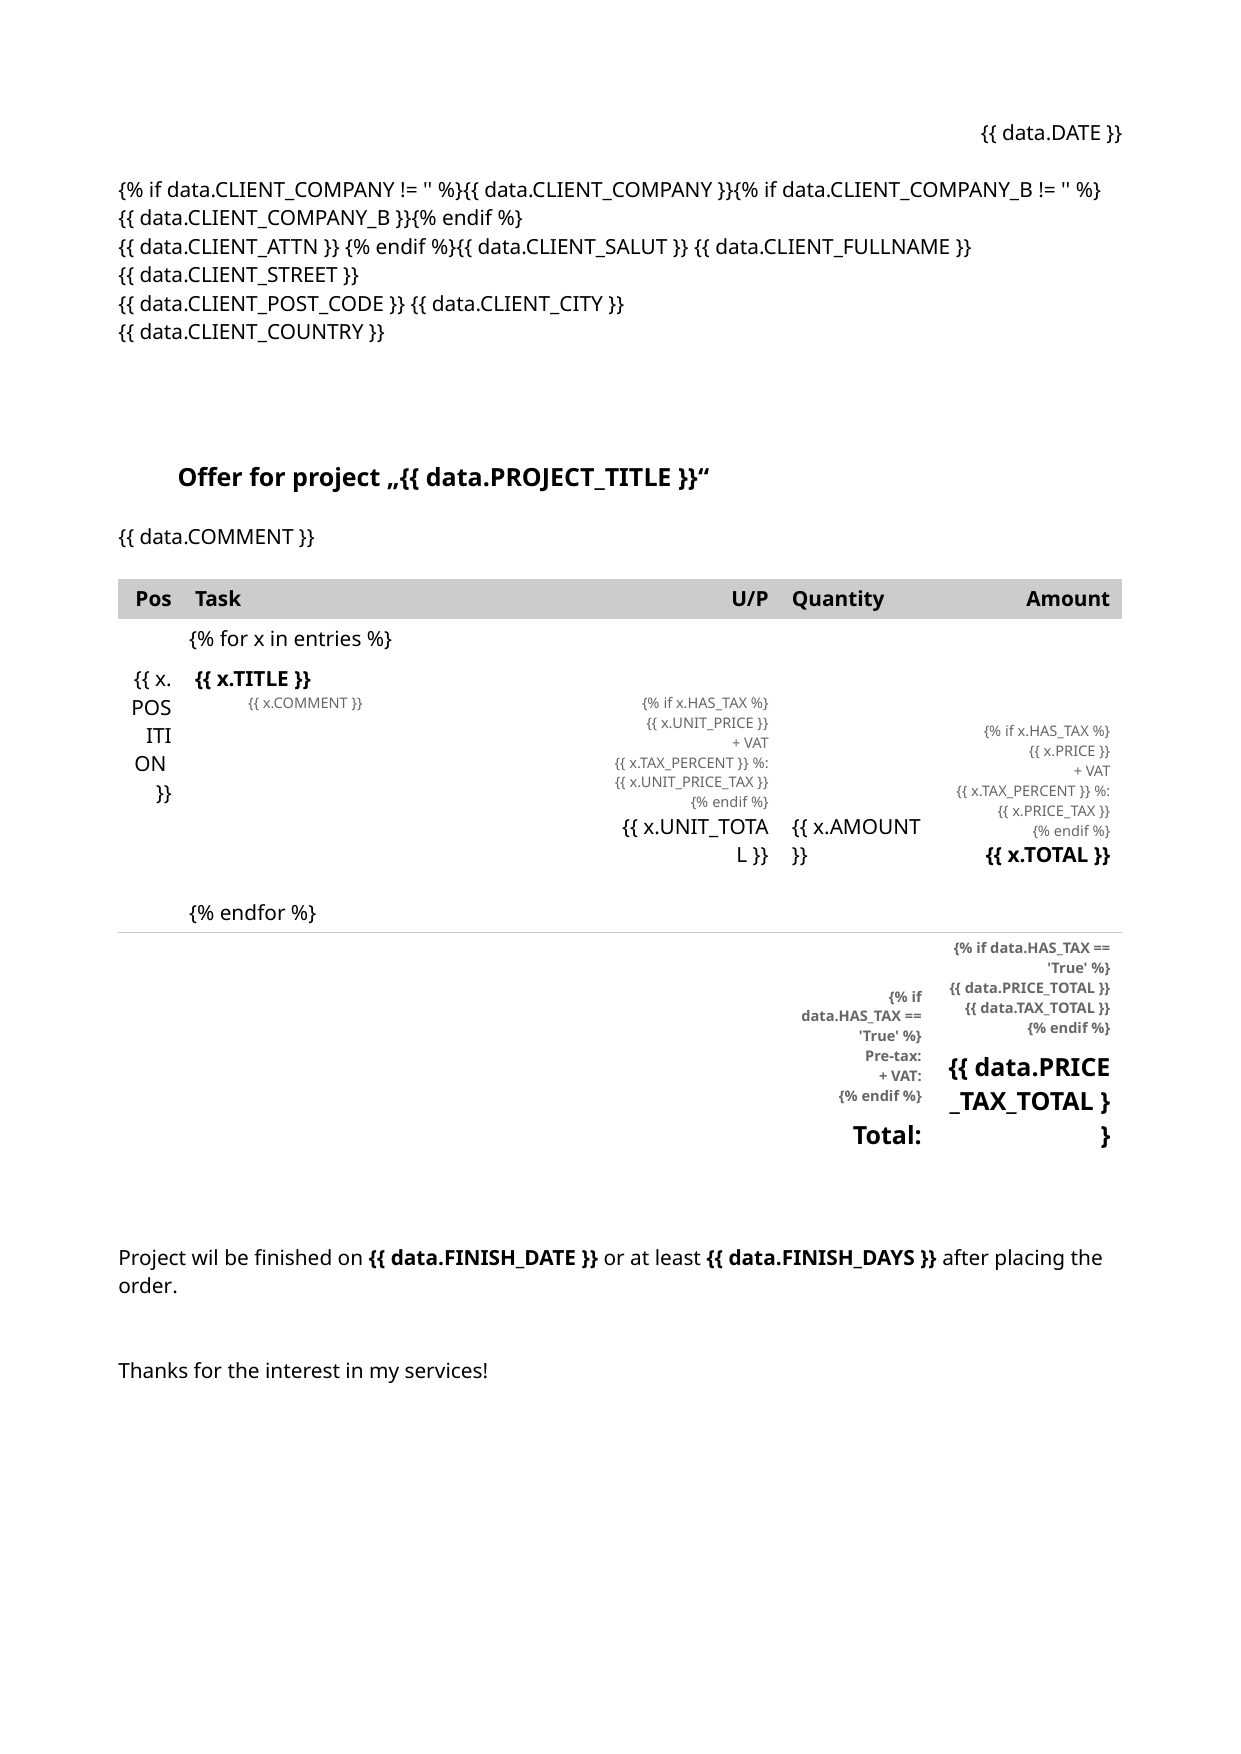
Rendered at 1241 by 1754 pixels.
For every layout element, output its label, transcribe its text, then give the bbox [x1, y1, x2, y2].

table_cell {{ x.AMOUNT }} [780, 659, 933, 892]
text Project wil be finished on {{ data.FINISH_DATE }} or at least {{ data.FINISH_DAYS }} after placing the order. [118, 1243, 1122, 1299]
table_cell {{ x.TITLE }} {{ x.COMMENT }} [183, 659, 602, 892]
table_cell {% if x.HAS_TAX %} {{ x.PRICE }} + VAT {{ x.TAX_PERCENT }} %: {{ x.PRICE_TAX }} {% endif %} {{ x.TOTAL }} [933, 659, 1122, 892]
table_header Pos [118, 579, 183, 619]
table_header Task [183, 579, 602, 619]
table_header U/P [602, 579, 780, 619]
table_cell [118, 893, 183, 932]
table_cell {% if x.HAS_TAX %} {{ x.UNIT_PRICE }} + VAT {{ x.TAX_PERCENT }} %: {{ x.UNIT_PRICE_TAX }} {% endif %} {{ x.UNIT_TOTAL }} [602, 659, 780, 892]
text {{ data.COMMENT }} [118, 522, 1122, 550]
table_cell [183, 933, 602, 1157]
table_cell {% endfor %} [183, 893, 1122, 932]
table_header Quantity [780, 579, 933, 619]
text {{ data.DATE }} [118, 118, 1122, 147]
table_cell {% if data.HAS_TAX == 'True' %} {{ data.PRICE_TOTAL }} {{ data.TAX_TOTAL }} {% endif %} {{ data.PRICE_TAX_TOTAL }} [933, 933, 1122, 1157]
table_cell [118, 619, 183, 658]
table_cell {{ x.POSITION }} [118, 659, 183, 892]
text Thanks for the interest in my services! [118, 1356, 1122, 1385]
table_cell {% for x in entries %} [183, 619, 1122, 658]
table_cell [118, 933, 183, 1157]
text {% if data.CLIENT_COMPANY != '' %}{{ data.CLIENT_COMPANY }}{% if data.CLIENT_COMPANY_B != '' %} {{ data.CLIENT_COMPANY_B }}{% endif %} {{ data.CLIENT_ATTN }} {% endif %}{{ data.CLIENT_SALUT }} {{ data.CLIENT_FULLNAME }} {{ data.CLIENT_STREET }} {{ data.CLIENT_POST_CODE }} {{ data.CLIENT_CITY }} {{ data.CLIENT_COUNTRY }} [118, 175, 1122, 346]
text Offer for project „{{ data.PROJECT_TITLE }}“ [177, 459, 1063, 493]
table_header Amount [933, 579, 1122, 619]
table_cell {% if data.HAS_TAX == 'True' %} Pre-tax: + VAT: {% endif %} Total: [780, 933, 933, 1157]
table_cell [602, 933, 780, 1157]
